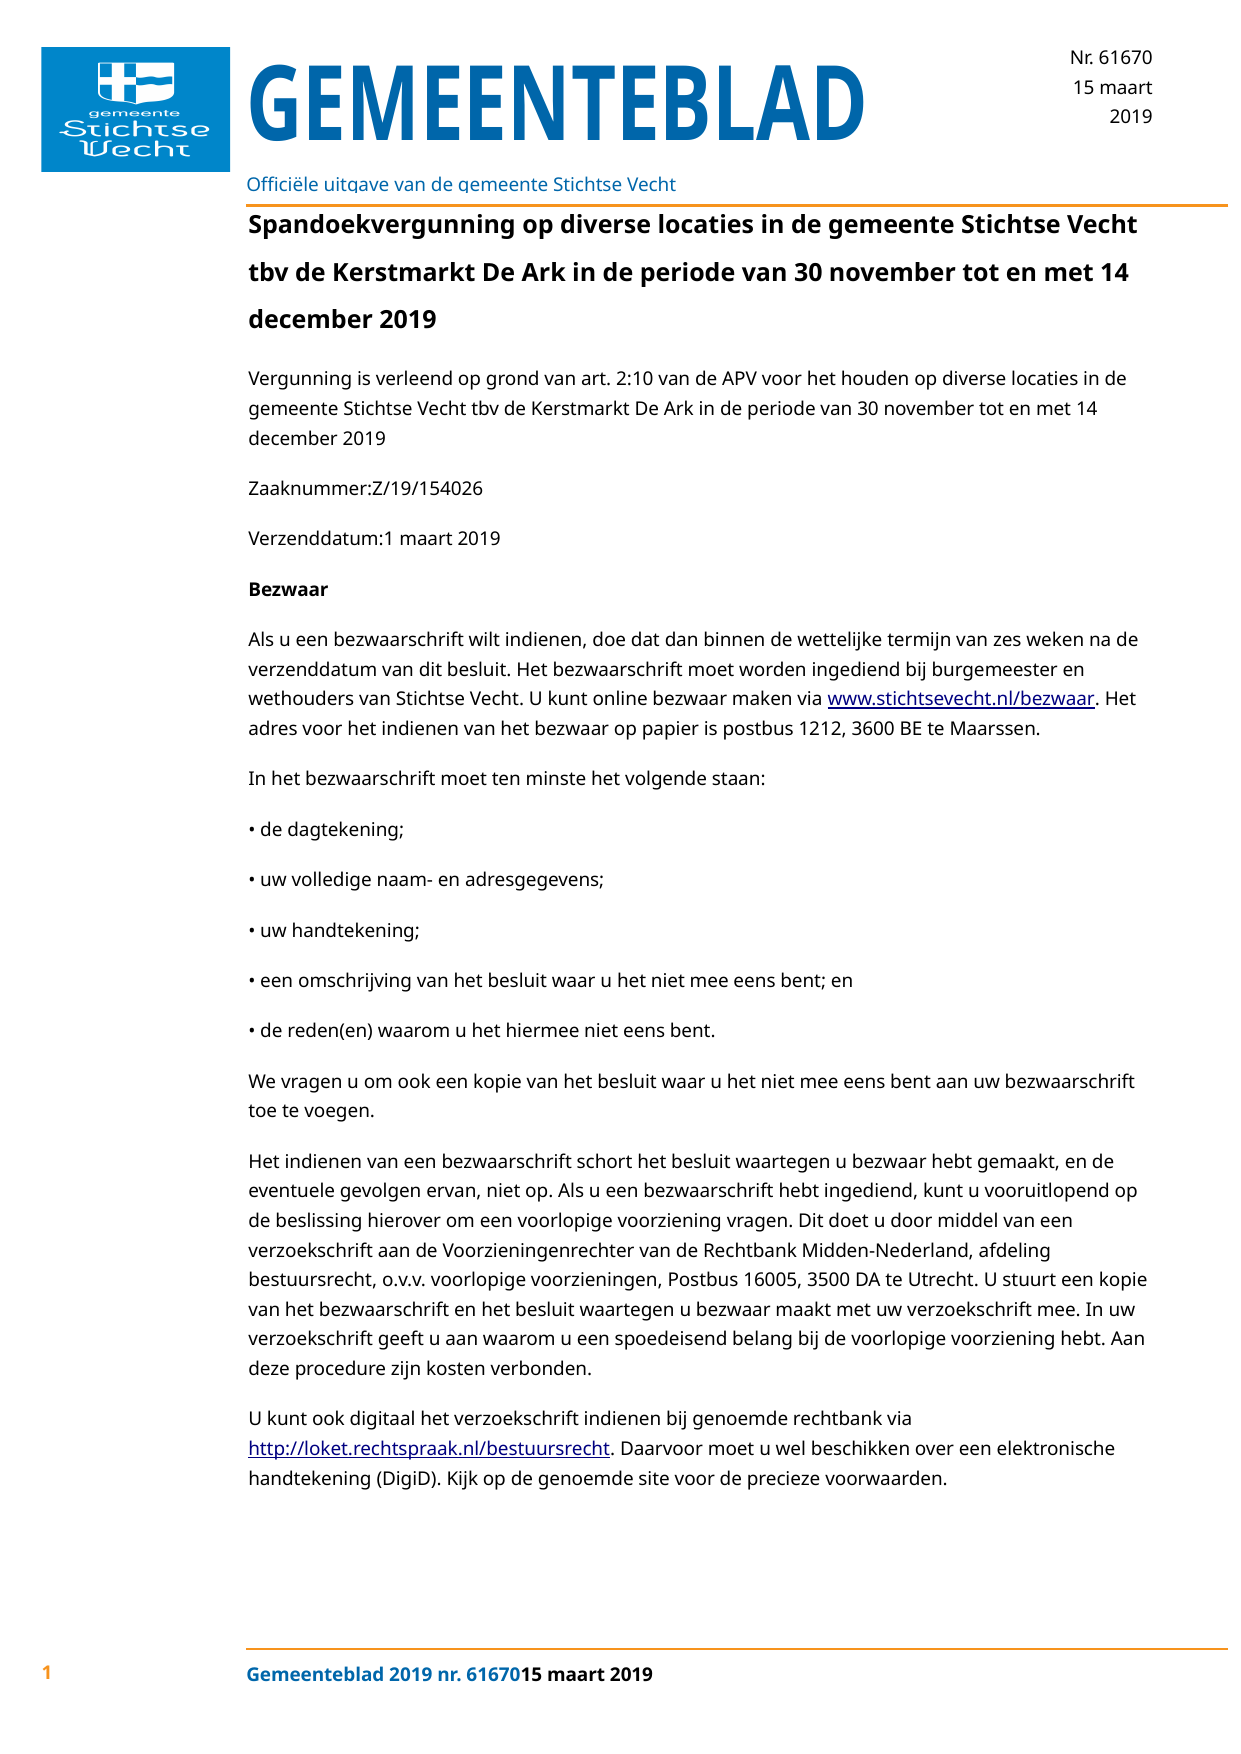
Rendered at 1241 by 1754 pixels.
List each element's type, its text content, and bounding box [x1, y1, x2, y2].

text Als u een bezwaarschrift wilt indienen, doe dat dan binnen de wettelijke termijn van zes weken na de verzenddatum van dit besluit. Het bezwaarschrift moet worden ingediend bij burgemeester en wethouders van Stichtse Vecht. U kunt online bezwaar maken via www.stichtsevecht.nl/bezwaar. Het adres voor het indienen van het bezwaar op papier is postbus 1212, 3600 BE te Maarssen. [248, 626, 1152, 741]
text Zaaknummer:Z/19/154026 [248, 475, 1152, 501]
text Bezwaar [248, 576, 1152, 602]
text • uw handtekening; [248, 917, 1152, 942]
text Vergunning is verleend op grond van art. 2:10 van de APV voor het houden op diverse locaties in de gemeente Stichtse Vecht tbv de Kerstmarkt De Ark in de periode van 30 november tot en met 14 december 2019 [248, 366, 1152, 450]
picture [137, 63, 174, 103]
text U kunt ook digitaal het verzoekschrift indienen bij genoemde rechtbank via http://loket.rechtspraak.nl/bestuursrecht. Daarvoor moet u wel beschikken over een elektronische handtekening (DigiD). Kijk op de genoemde site voor de precieze voorwaarden. [248, 1406, 1152, 1490]
text • een omschrijving van het besluit waar u het niet mee eens bent; en [248, 967, 1152, 993]
text We vragen u om ook een kopie van het besluit waar u het niet mee eens bent aan uw bezwaarschrift toe te voegen. [248, 1068, 1152, 1123]
text Spandoekvergunning op diverse locaties in de gemeente Stichtse Vecht tbv de Kerstmarkt De Ark in de periode van 30 november tot en met 14 december 2019 [248, 207, 1152, 336]
text Het indienen van een bezwaarschrift schort het besluit waartegen u bezwaar hebt gemaakt, en de eventuele gevolgen ervan, niet op. Als u een bezwaarschrift hebt ingediend, kunt u vooruitlopend op de beslissing hierover om een voorlopige voorziening vragen. Dit doet u door middel van een verzoekschrift aan de Voorzieningenrechter van de Rechtbank Midden-Nederland, afdeling bestuursrecht, o.v.v. voorlopige voorzieningen, Postbus 16005, 3500 DA te Utrecht. U stuurt een kopie van het bezwaarschrift en het besluit waartegen u bezwaar maakt met uw verzoekschrift mee. In uw verzoekschrift geeft u aan waarom u een spoedeisend belang bij de voorlopige voorziening hebt. Aan deze procedure zijn kosten verbonden. [248, 1148, 1152, 1381]
text In het bezwaarschrift moet ten minste het volgende staan: [248, 766, 1152, 791]
picture [99, 63, 135, 101]
text • uw volledige naam- en adresgegevens; [248, 866, 1152, 892]
text Verzenddatum:1 maart 2019 [248, 526, 1152, 551]
text • de dagtekening; [248, 816, 1152, 842]
text • de reden(en) waarom u het hiermee niet eens bent. [248, 1018, 1152, 1043]
